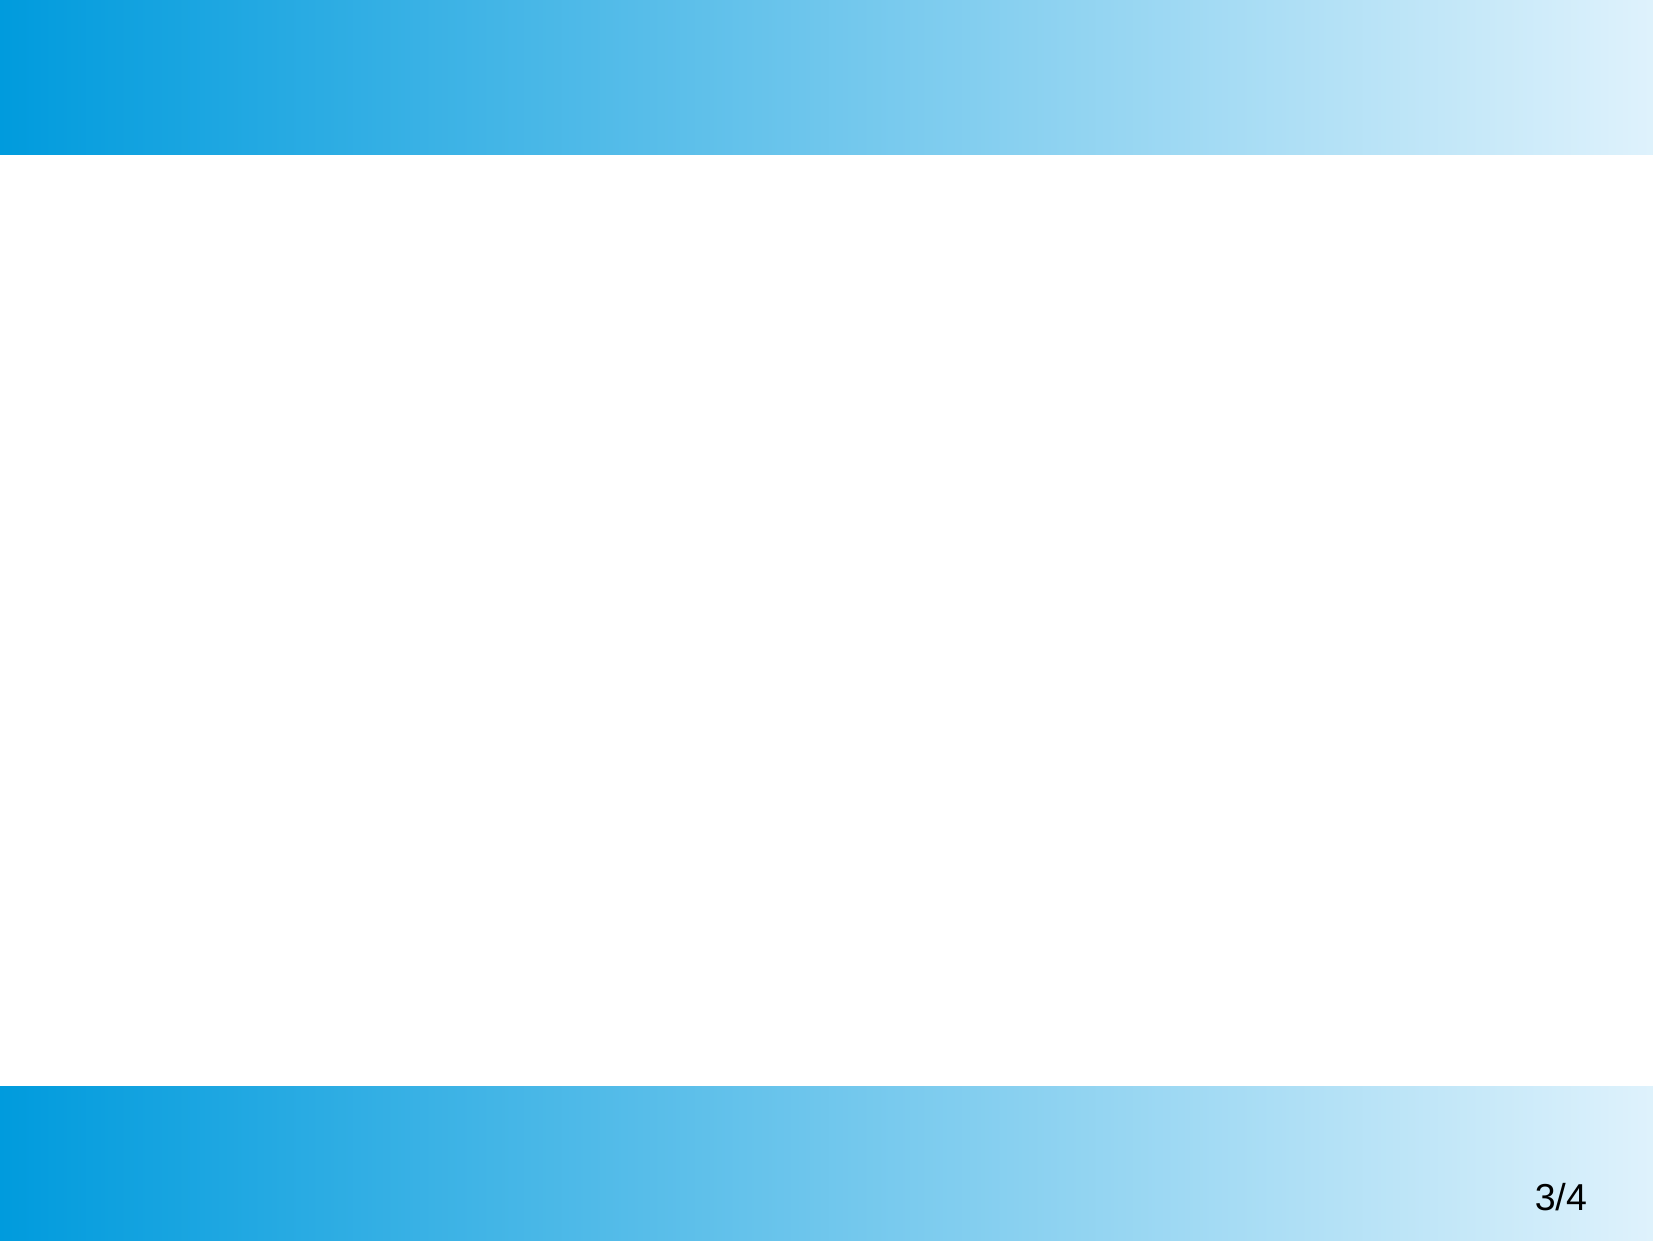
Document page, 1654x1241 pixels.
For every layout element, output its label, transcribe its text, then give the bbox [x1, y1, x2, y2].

text_box <numéro>/4 [1547, 1169, 1654, 1240]
